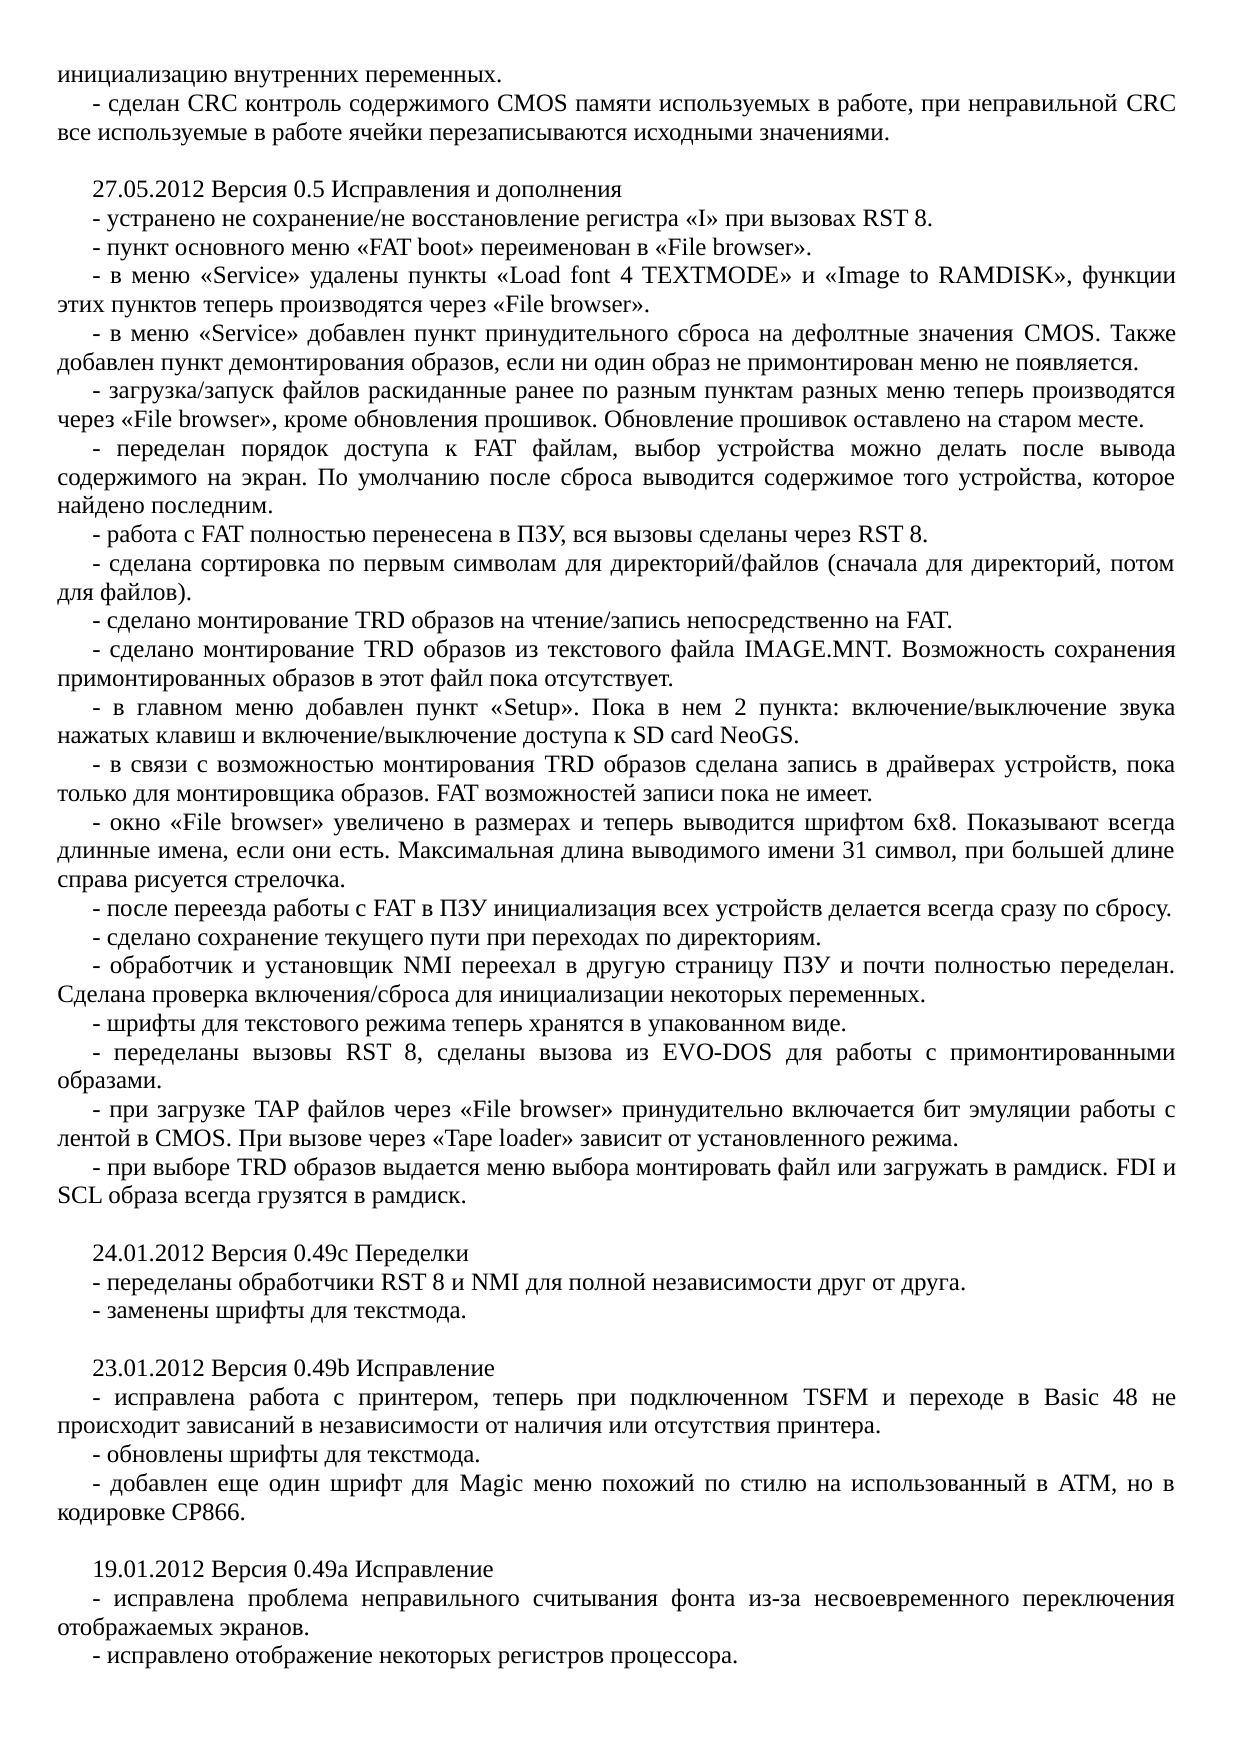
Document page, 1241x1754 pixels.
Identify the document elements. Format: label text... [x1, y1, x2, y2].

text 24.01.2012 Версия 0.49c Переделки [57, 1238, 1176, 1267]
text - шрифты для текстового режима теперь хранятся в упакованном виде. [57, 1008, 1176, 1037]
text - обработчик и установщик NMI переехал в другую страницу ПЗУ и почти полностью переделан. Сделана проверка включения/сброса для инициализации некоторых переменных. [57, 951, 1176, 1008]
text - сделано монтирование TRD образов на чтение/запись непосредственно на FAT. [57, 606, 1176, 634]
text - заменены шрифты для текстмода. [57, 1296, 1176, 1324]
text - в связи с возможностью монтирования TRD образов сделана запись в драйверах устройств, пока только для монтировщика образов. FAT возможностей записи пока не имеет. [57, 749, 1176, 807]
text - работа с FAT полностью перенесена в ПЗУ, вся вызовы сделаны через RST 8. [57, 519, 1176, 548]
text 27.05.2012 Версия 0.5 Исправления и дополнения [57, 174, 1176, 203]
text - загрузка/запуск файлов раскиданные ранее по разным пунктам разных меню теперь производятся через «File browser», кроме обновления прошивок. Обновление прошивок оставлено на старом месте. [57, 376, 1176, 433]
text - пункт основного меню «FAT boot» переименован в «File browser». [57, 232, 1176, 261]
text - обновлены шрифты для текстмода. [57, 1439, 1176, 1468]
text - сделано монтирование TRD образов из текстового файла IMAGE.MNT. Возможность сохранения примонтированных образов в этот файл пока отсутствует. [57, 634, 1176, 692]
text - после переезда работы с FAT в ПЗУ инициализация всех устройств делается всегда сразу по сбросу. [57, 893, 1176, 922]
text - сделана сортировка по первым символам для директорий/файлов (сначала для директорий, потом для файлов). [57, 548, 1176, 606]
text - при загрузке TAP файлов через «File browser» принудительно включается бит эмуляции работы с лентой в CMOS. При вызове через «Tape loader» зависит от установленного режима. [57, 1094, 1176, 1152]
text - в меню «Service» добавлен пункт принудительного сброса на дефолтные значения CMOS. Также добавлен пункт демонтирования образов, если ни один образ не примонтирован меню не появляется. [57, 318, 1176, 376]
text - исправлено отображение некоторых регистров процессора. [57, 1641, 1176, 1669]
text - переделаны обработчики RST 8 и NMI для полной независимости друг от друга. [57, 1267, 1176, 1296]
text - в главном меню добавлен пункт «Setup». Пока в нем 2 пункта: включение/выключение звука нажатых клавиш и включение/выключение доступа к SD card NeoGS. [57, 692, 1176, 749]
text - переделан порядок доступа к FAT файлам, выбор устройства можно делать после вывода содержимого на экран. По умолчанию после сброса выводится содержимое того устройства, которое найдено последним. [57, 433, 1176, 519]
text - в меню «Service» удалены пункты «Load font 4 TEXTMODE» и «Image to RAMDISK», функции этих пунктов теперь производятся через «File browser». [57, 261, 1176, 318]
text - исправлена работа с принтером, теперь при подключенном TSFM и переходе в Basic 48 не происходит зависаний в независимости от наличия или отсутствия принтера. [57, 1382, 1176, 1439]
text - переделаны вызовы RST 8, сделаны вызова из EVO-DOS для работы с примонтированными образами. [57, 1037, 1176, 1094]
text - сделан CRC контроль содержимого CMOS памяти используемых в работе, при неправильной CRC все используемые в работе ячейки перезаписываются исходными значениями. [57, 88, 1176, 146]
text 19.01.2012 Версия 0.49a Исправление [57, 1554, 1176, 1583]
text - добавлен еще один шрифт для Magic меню похожий по стилю на использованный в АТМ, но в кодировке CP866. [57, 1468, 1176, 1526]
text - сделано сохранение текущего пути при переходах по директориям. [57, 922, 1176, 951]
text инициализацию внутренних переменных. [57, 59, 1176, 88]
text - устранено не сохранение/не восстановление регистра «I» при вызовах RST 8. [57, 203, 1176, 232]
text - исправлена проблема неправильного считывания фонта из-за несвоевременного переключения отображаемых экранов. [57, 1583, 1176, 1641]
text - при выборе TRD образов выдается меню выбора монтировать файл или загружать в рамдиск. FDI и SCL образа всегда грузятся в рамдиск. [57, 1152, 1176, 1209]
text - окно «File browser» увеличено в размерах и теперь выводится шрифтом 6х8. Показывают всегда длинные имена, если они есть. Максимальная длина выводимого имени 31 символ, при большей длине справа рисуется стрелочка. [57, 807, 1176, 893]
text 23.01.2012 Версия 0.49b Исправление [57, 1353, 1176, 1382]
